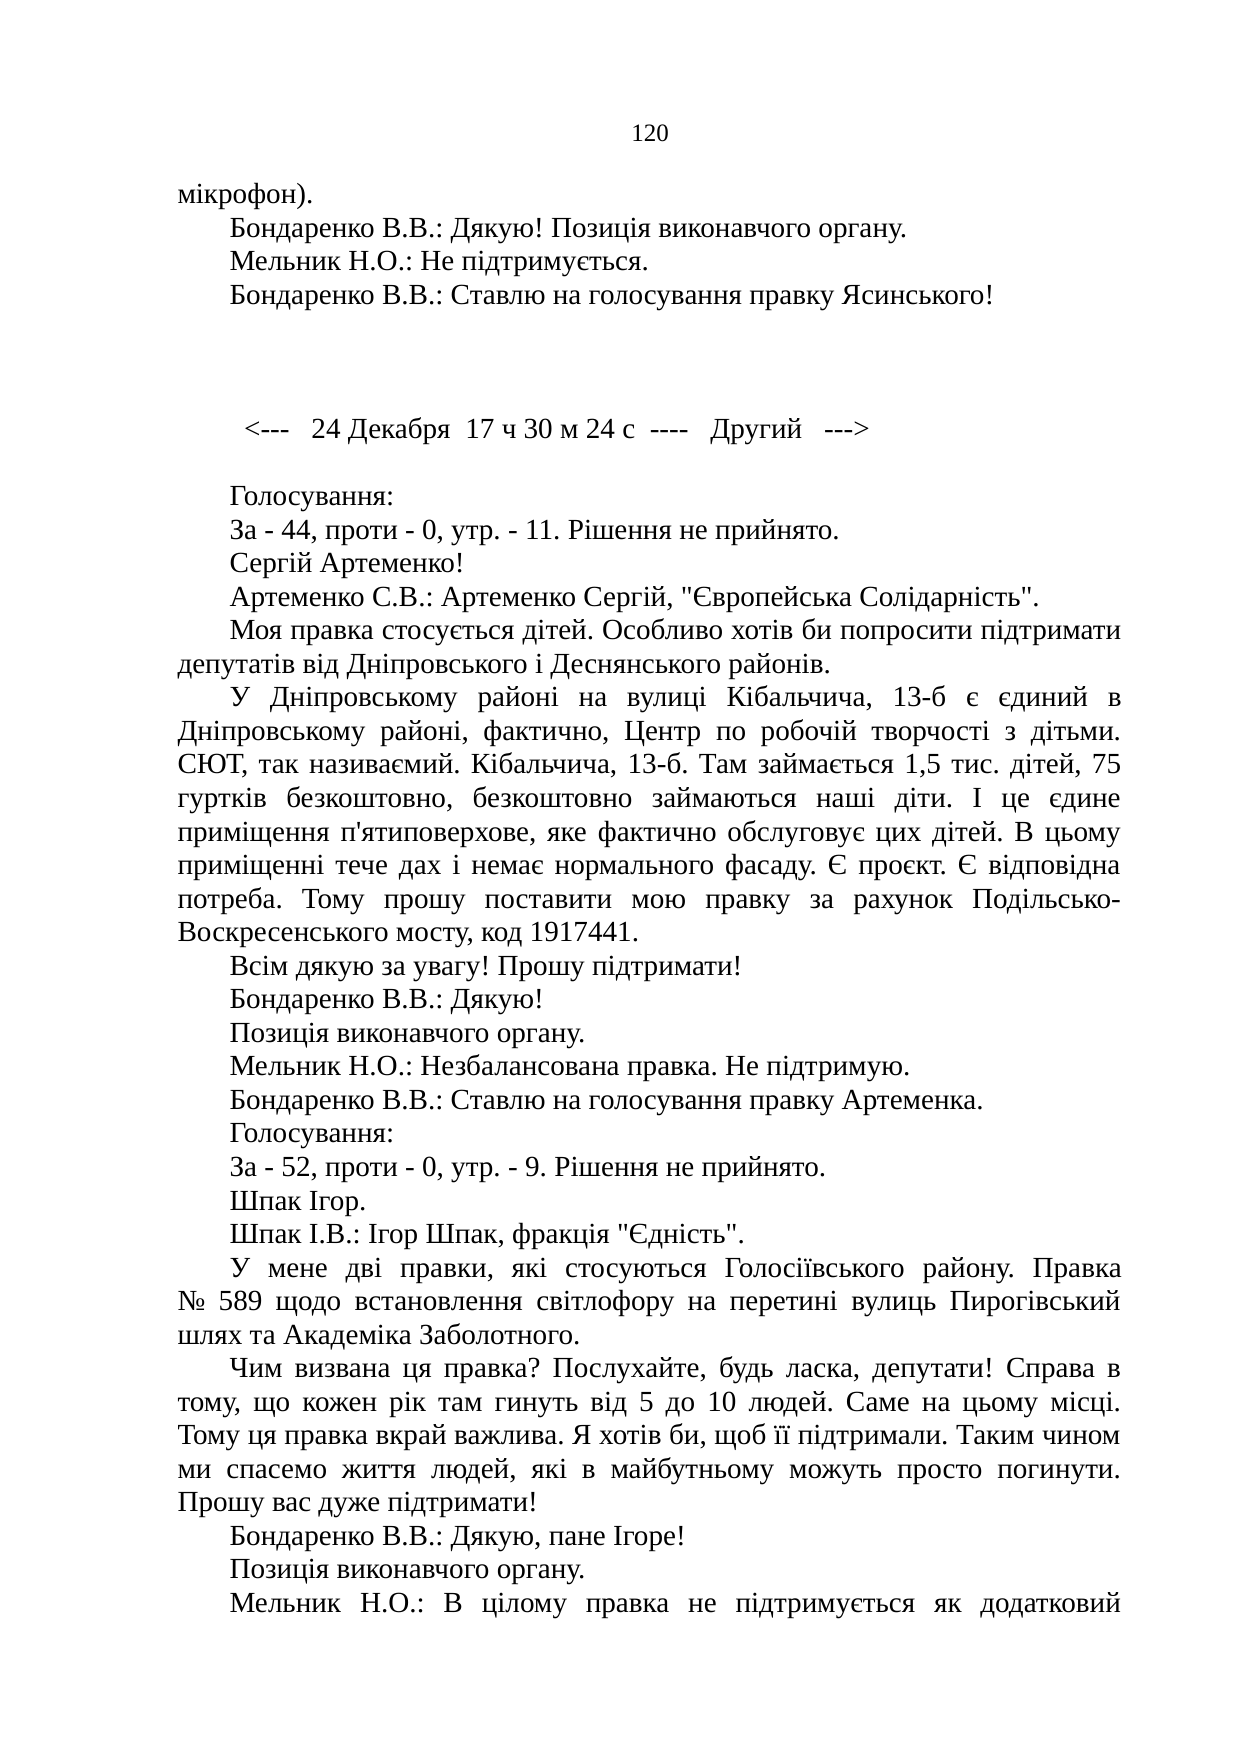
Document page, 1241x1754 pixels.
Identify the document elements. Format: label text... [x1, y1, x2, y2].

text Моя правка стосується дітей. Особливо хотів би попросити підтримати депутатів від Дніпровського і Деснянського районів. [177, 612, 1122, 679]
text Бондаренко В.В.: Дякую! [177, 981, 1122, 1015]
text Мельник Н.О.: Не підтримується. [177, 243, 1122, 277]
text Сергій Артеменко! [177, 545, 1122, 579]
text Всім дякую за увагу! Прошу підтримати! [177, 948, 1122, 981]
text У мене дві правки, які стосуються Голосіївського району. Правка № 589 щодо встановлення світлофору на перетині вулиць Пирогівський шлях та Академіка Заболотного. [177, 1250, 1122, 1350]
text Мельник Н.О.: Незбалансована правка. Не підтримую. [177, 1048, 1122, 1082]
text За - 44, проти - 0, утр. - 11. Рішення не прийнято. [177, 512, 1122, 545]
text За - 52, проти - 0, утр. - 9. Рішення не прийнято. [177, 1149, 1122, 1183]
text Шпак І.В.: Ігор Шпак, фракція "Єдність". [177, 1216, 1122, 1250]
text Артеменко С.В.: Артеменко Сергій, "Європейська Солідарність". [177, 579, 1122, 612]
text Бондаренко В.В.: Ставлю на голосування правку Артеменка. [177, 1082, 1122, 1116]
text Голосування: [177, 478, 1122, 512]
text Бондаренко В.В.: Дякую! Позиція виконавчого органу. [177, 210, 1122, 243]
text Позиція виконавчого органу. [177, 1015, 1122, 1048]
text Чим визвана ця правка? Послухайте, будь ласка, депутати! Справа в тому, що кожен рік там гинуть від 5 до 10 людей. Саме на цьому місці. Тому ця правка вкрай важлива. Я хотів би, щоб її підтримали. Таким чином ми спасемо життя людей, які в майбутньому можуть просто погинути. Прошу вас дуже підтримати! [177, 1350, 1122, 1518]
text мікрофон). [177, 176, 1122, 210]
text Мельник Н.О.: В цілому правка не підтримується як додатковий [177, 1585, 1122, 1619]
text <--- 24 Декабря 17 ч 30 м 24 с ---- Другий ---> [177, 411, 1122, 445]
text Шпак Ігор. [177, 1183, 1122, 1216]
text Позиція виконавчого органу. [177, 1552, 1122, 1585]
text Голосування: [177, 1116, 1122, 1149]
text Бондаренко В.В.: Дякую, пане Ігоре! [177, 1518, 1122, 1552]
text У Дніпровському районі на вулиці Кібальчича, 13-б є єдиний в Дніпровському районі, фактично, Центр по робочій творчості з дітьми. СЮТ, так називаємий. Кібальчича, 13-б. Там займається 1,5 тис. дітей, 75 гуртків безкоштовно, безкоштовно займаються наші діти. І це єдине приміщення п'ятиповерхове, яке фактично обслуговує цих дітей. В цьому приміщенні тече дах і немає нормального фасаду. Є проєкт. Є відповідна потреба. Тому прошу поставити мою правку за рахунок Подільсько-Воскресенського мосту, код 1917441. [177, 679, 1122, 948]
text Бондаренко В.В.: Ставлю на голосування правку Ясинського! [177, 277, 1122, 311]
